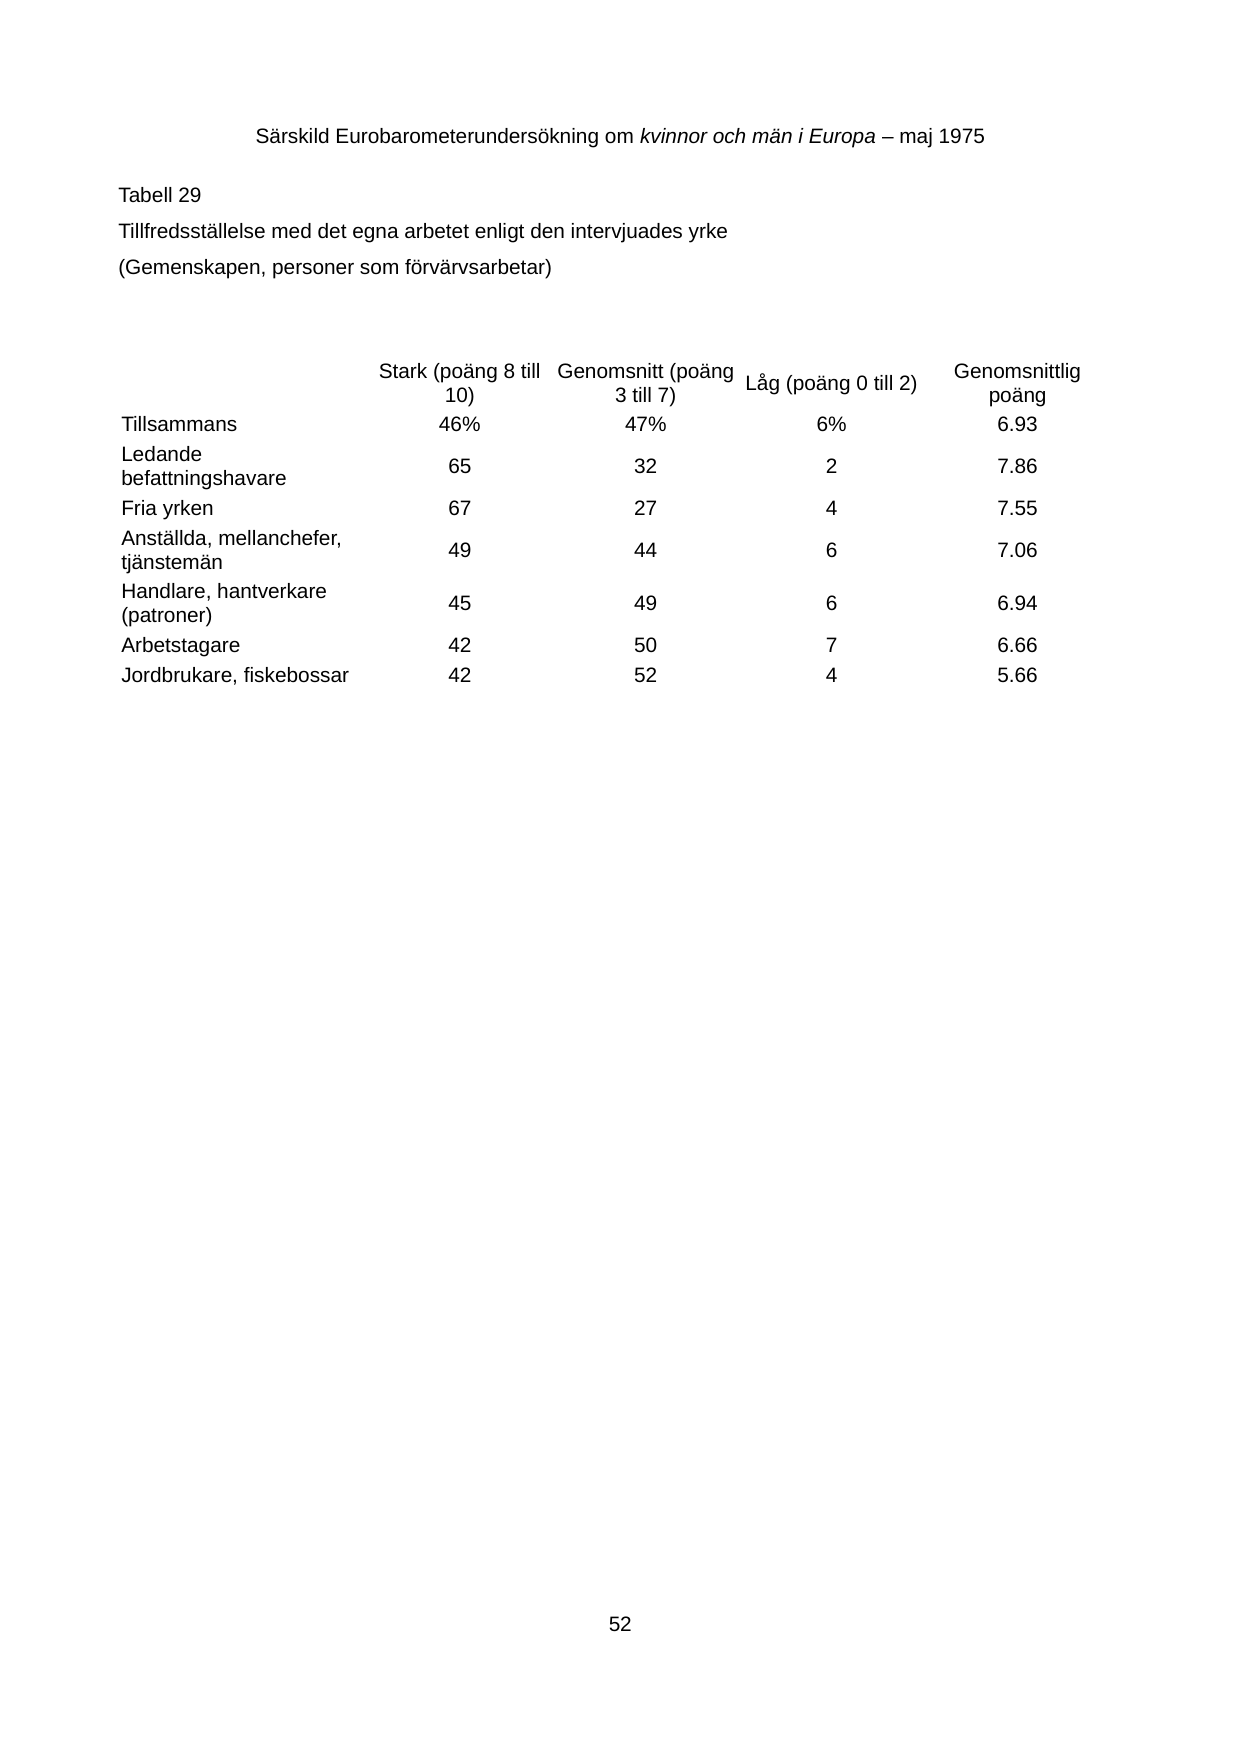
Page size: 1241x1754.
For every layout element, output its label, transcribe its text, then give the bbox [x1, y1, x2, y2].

table_cell 6,66 [924, 630, 1110, 660]
table_cell Anställda, mellanchefer, tjänstemän [118, 523, 367, 576]
table_cell 6 [739, 576, 924, 630]
table_cell 46% [367, 409, 552, 439]
table_cell 49 [553, 576, 738, 630]
table_cell 4 [739, 493, 924, 523]
table_cell 52 [553, 660, 738, 690]
table_cell 7 [739, 630, 924, 660]
table_cell 6,94 [924, 576, 1110, 630]
table_cell 7,55 [924, 493, 1110, 523]
table_header Stark (poäng 8 till 10) [367, 356, 552, 409]
text Tillfredsställelse med det egna arbetet enligt den intervjuades yrke [118, 219, 1122, 243]
table_cell Handlare, hantverkare (patroner) [118, 576, 367, 630]
table_cell 5,66 [924, 660, 1110, 690]
table_cell 2 [739, 439, 924, 493]
table_cell 32 [553, 439, 738, 493]
table_cell 6,93 [924, 409, 1110, 439]
table_header Genomsnittlig poäng [924, 356, 1110, 409]
table_cell 7,86 [924, 439, 1110, 493]
table_cell Jordbrukare, fiskebossar [118, 660, 367, 690]
table_cell 44 [553, 523, 738, 576]
table_cell 42 [367, 660, 552, 690]
table_cell Tillsammans [118, 409, 367, 439]
table_header [118, 356, 367, 409]
table_cell 45 [367, 576, 552, 630]
table_cell Arbetstagare [118, 630, 367, 660]
table_header Genomsnitt (poäng 3 till 7) [553, 356, 738, 409]
table_cell 42 [367, 630, 552, 660]
table_cell 67 [367, 493, 552, 523]
table_cell 4 [739, 660, 924, 690]
table_cell Fria yrken [118, 493, 367, 523]
table_cell Ledande befattningshavare [118, 439, 367, 493]
text Tabell 29 [118, 183, 1122, 207]
table_cell 50 [553, 630, 738, 660]
table_cell 49 [367, 523, 552, 576]
table_cell 6% [739, 409, 924, 439]
table_header Låg (poäng 0 till 2) [739, 356, 924, 409]
table_cell 65 [367, 439, 552, 493]
table_cell 7,06 [924, 523, 1110, 576]
table_cell 27 [553, 493, 738, 523]
text (Gemenskapen, personer som förvärvsarbetar) [118, 254, 1122, 278]
table_cell 6 [739, 523, 924, 576]
table_cell 47% [553, 409, 738, 439]
